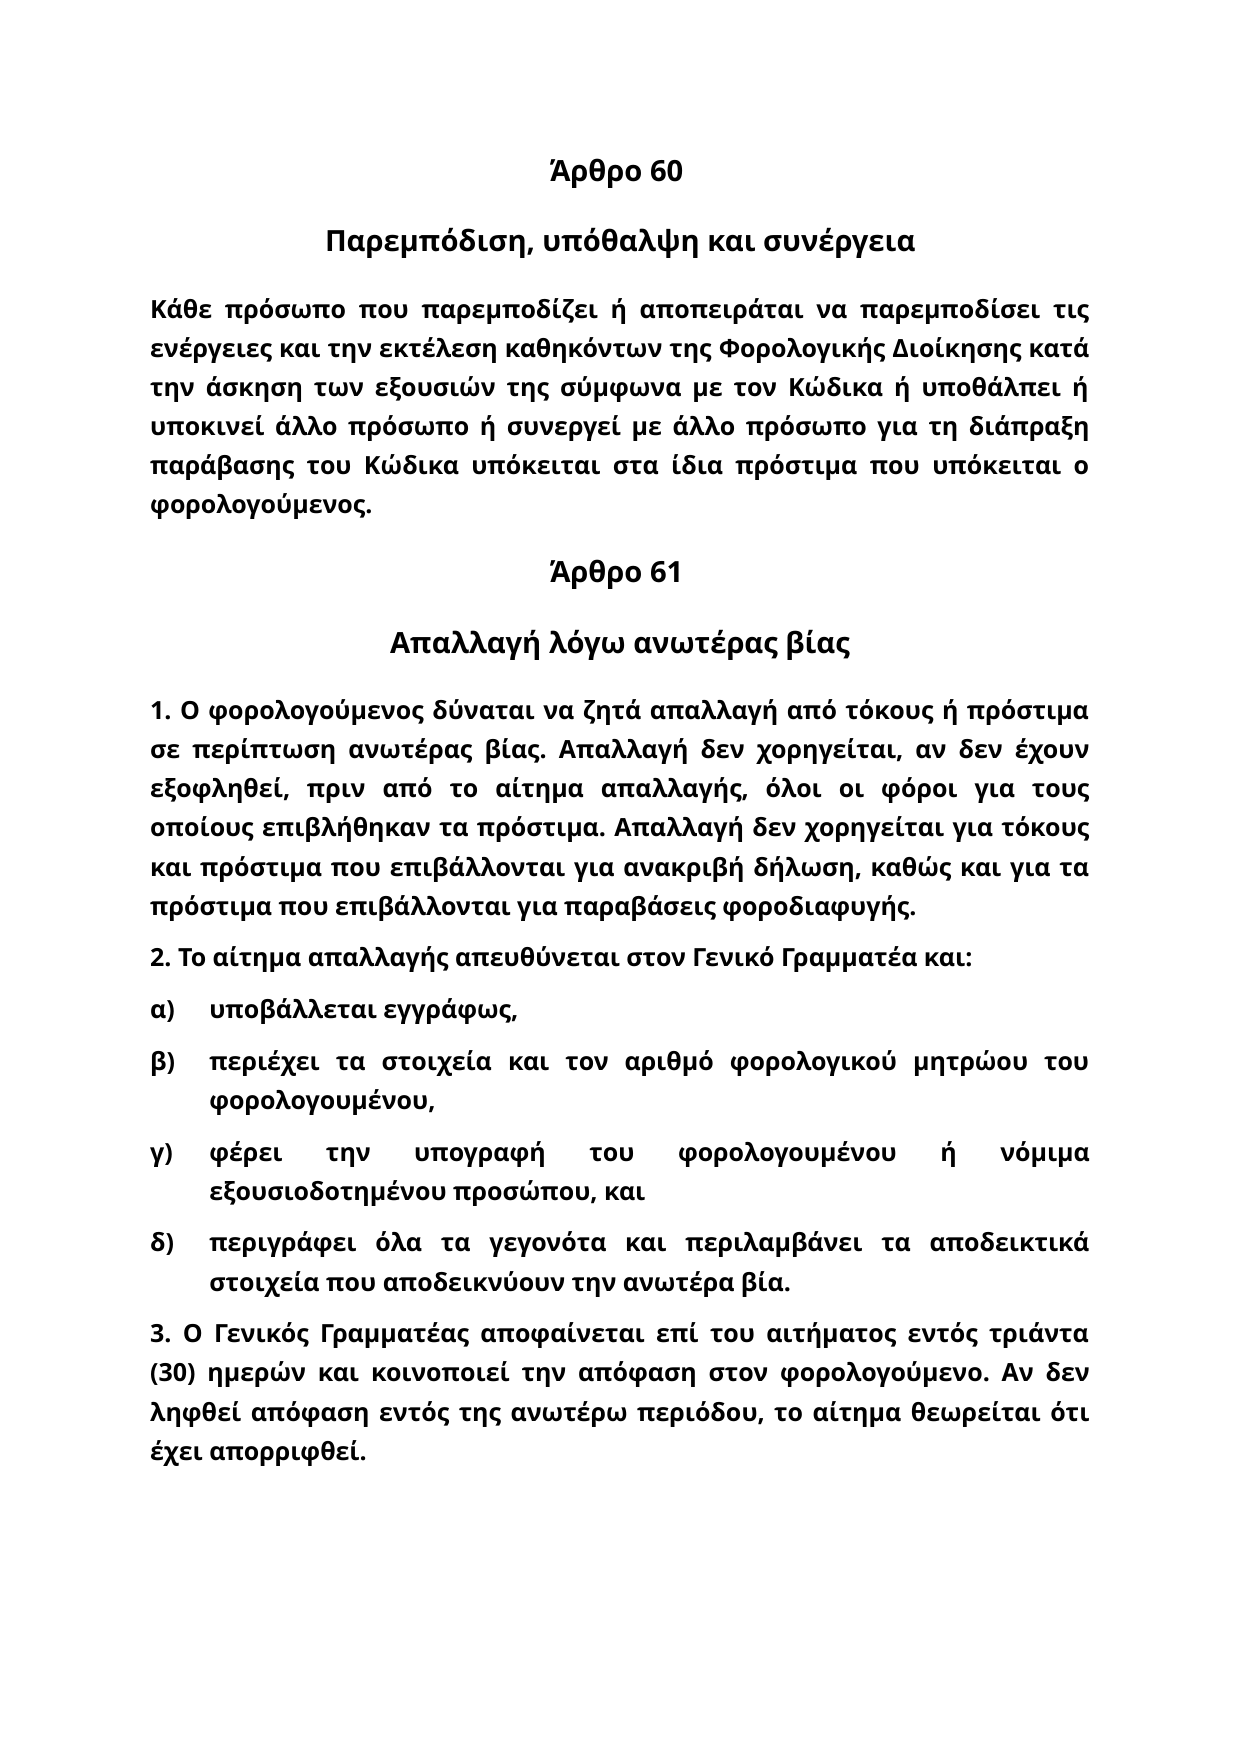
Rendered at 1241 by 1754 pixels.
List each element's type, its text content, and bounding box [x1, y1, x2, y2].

list α) υποβάλλεται εγγράφως, [150, 992, 1090, 1026]
text 2. Το αίτημα απαλλαγής απευθύνεται στον Γενικό Γραμματέα και: [150, 940, 1090, 974]
subtitle Απαλλαγή λόγω ανωτέρας βίας [150, 622, 1090, 662]
list β) περιέχει τα στοιχεία και τον αριθμό φορολογικού μητρώου του φορολογουμένου, [150, 1043, 1090, 1117]
list δ) περιγράφει όλα τα γεγονότα και περιλαμβάνει τα αποδεικτικά στοιχεία που αποδεικνύουν την ανωτέρα βία. [150, 1225, 1090, 1298]
subtitle Παρεμπόδιση, υπόθαλψη και συνέργεια [150, 221, 1090, 260]
subtitle Άρθρο 61 [150, 551, 1090, 591]
text 1. Ο φορολογούμενος δύναται να ζητά απαλλαγή από τόκους ή πρόστιμα σε περίπτωση ανωτέρας βίας. Απαλλαγή δεν χορηγείται, αν δεν έχουν εξοφληθεί, πριν από το αίτημα απαλλαγής, όλοι οι φόροι για τους οποίους επιβλήθηκαν τα πρόστιμα. Απαλλαγή δεν χορηγείται για τόκους και πρόστιμα που επιβάλλονται για ανακριβή δήλωση, καθώς και για τα πρόστιμα που επιβάλλονται για παραβάσεις φοροδιαφυγής. [150, 692, 1090, 922]
text Κάθε πρόσωπο που παρεμποδίζει ή αποπειράται να παρεμποδίσει τις ενέργειες και την εκτέλεση καθηκόντων της Φορολογικής Διοίκησης κατά την άσκηση των εξουσιών της σύμφωνα με τον Κώδικα ή υποθάλπει ή υποκινεί άλλο πρόσωπο ή συνεργεί με άλλο πρόσωπο για τη διάπραξη παράβασης του Κώδικα υπόκειται στα ίδια πρόστιμα που υπόκειται ο φορολογούμενος. [150, 291, 1090, 521]
list γ) φέρει την υπογραφή του φορολογουμένου ή νόμιμα εξουσιοδοτημένου προσώπου, και [150, 1134, 1090, 1207]
subtitle Άρθρο 60 [150, 150, 1090, 190]
text 3. Ο Γενικός Γραμματέας αποφαίνεται επί του αιτήματος εντός τριάντα (30) ημερών και κοινοποιεί την απόφαση στον φορολογούμενο. Αν δεν ληφθεί απόφαση εντός της ανωτέρω περιόδου, το αίτημα θεωρείται ότι έχει απορριφθεί. [150, 1316, 1090, 1467]
